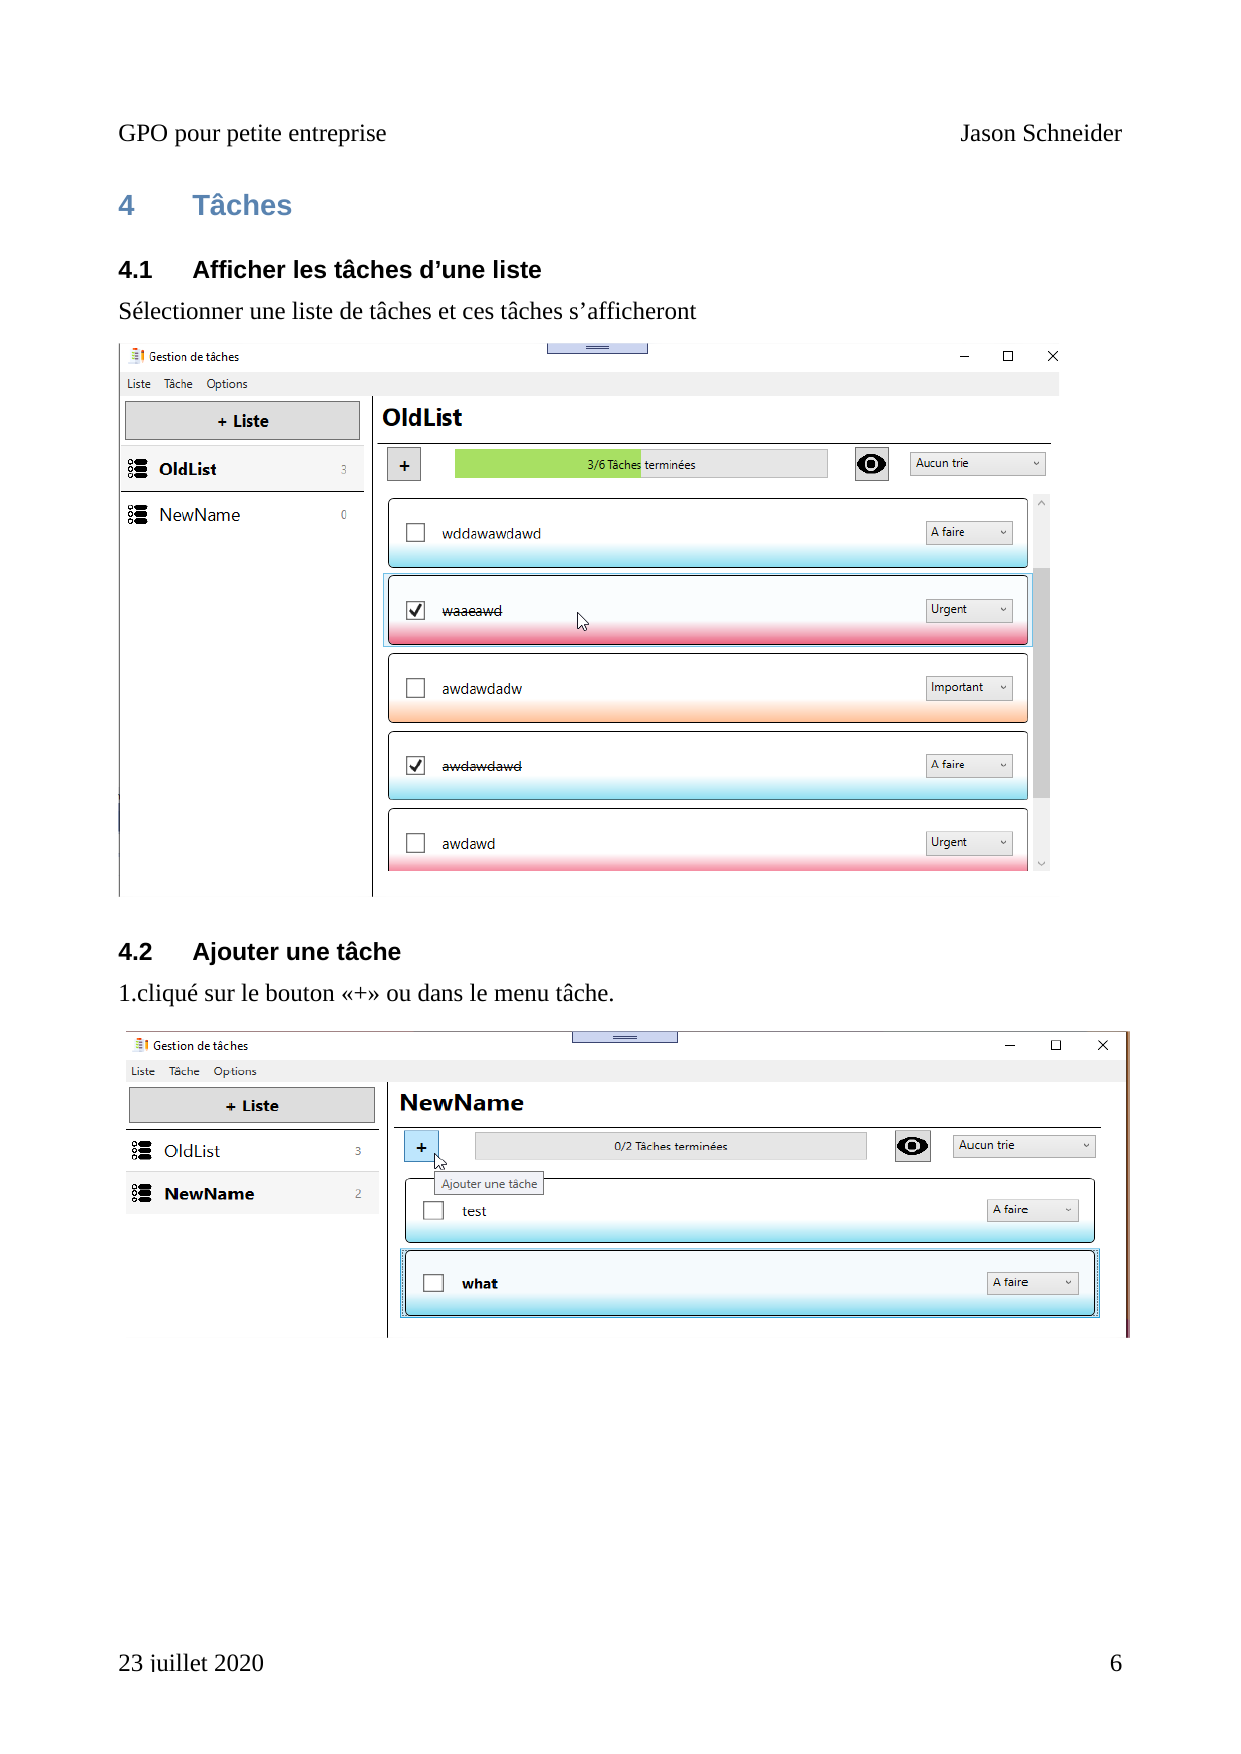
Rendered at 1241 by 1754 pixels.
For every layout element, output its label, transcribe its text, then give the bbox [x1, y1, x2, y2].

subtitle Tâches [118, 188, 1122, 222]
text 1.cliqué sur le bouton «+» ou dans le menu tâche. [118, 978, 1122, 1007]
picture [126, 1031, 1130, 1338]
picture [118, 343, 1060, 897]
subtitle Afficher les tâches d’une liste [118, 255, 1122, 284]
subtitle Ajouter une tâche [118, 937, 1122, 965]
text Sélectionner une liste de tâches et ces tâches s’afficheront [118, 296, 1122, 325]
